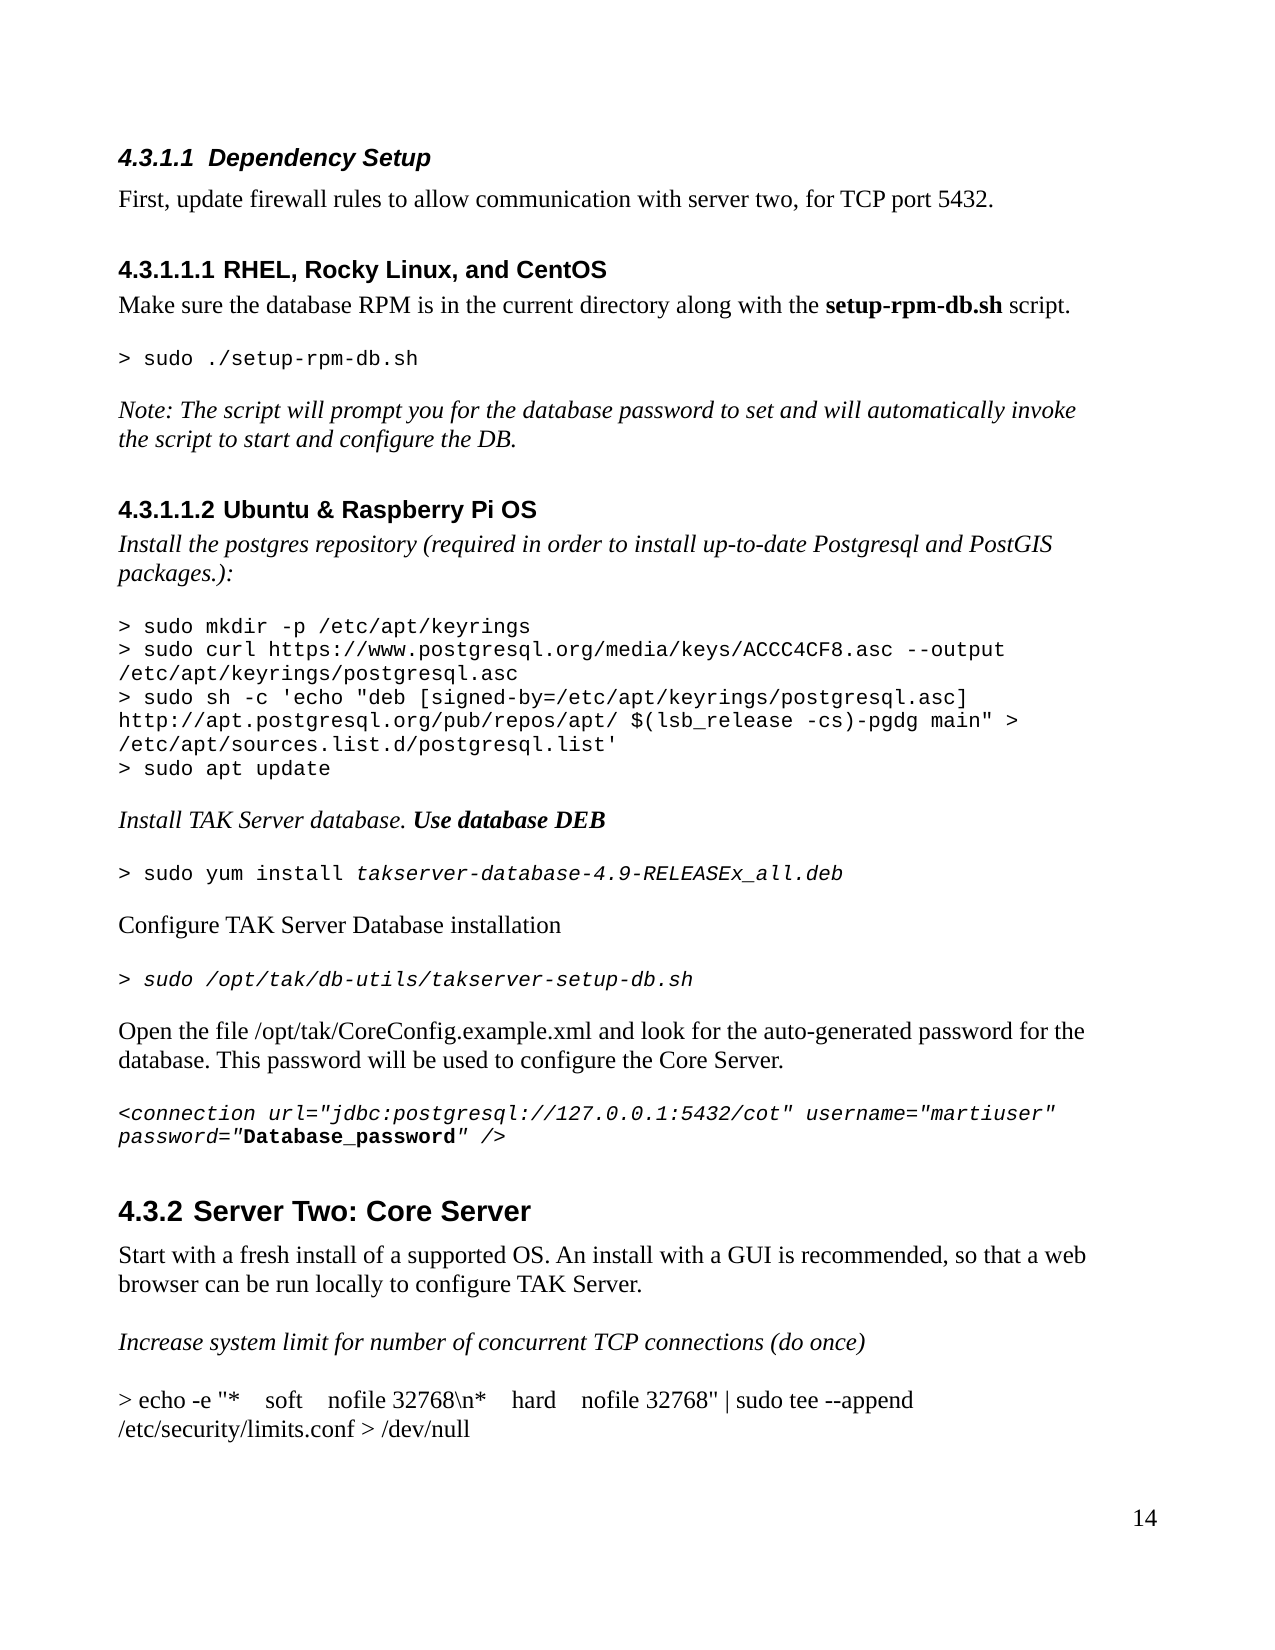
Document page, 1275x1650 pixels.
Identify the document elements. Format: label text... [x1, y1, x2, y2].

text Open the file /opt/tak/CoreConfig.example.xml and look for the auto-generated password for the database. This password will be used to configure the Core Server. [118, 1016, 1098, 1073]
text > sudo sh -c 'echo "deb [signed-by=/etc/apt/keyrings/postgresql.asc] http://apt.postgresql.org/pub/repos/apt/ $(lsb_release -cs)-pgdg main" > /etc/apt/sources.list.d/postgresql.list' [118, 687, 1157, 758]
text > sudo mkdir -p /etc/apt/keyrings [118, 616, 1157, 639]
text > sudo curl https://www.postgresql.org/media/keys/ACCC4CF8.asc --output /etc/apt/keyrings/postgresql.asc [118, 639, 1157, 687]
text Start with a fresh install of a supported OS. An install with a GUI is recommended, so that a web browser can be run locally to configure TAK Server. [118, 1240, 1098, 1298]
subtitle Ubuntu & Raspberry Pi OS [118, 495, 1157, 523]
text First, update firewall rules to allow communication with server two, for TCP port 5432. [118, 184, 1098, 213]
text Increase system limit for number of concurrent TCP connections (do once) [118, 1327, 1098, 1356]
text Install TAK Server database. Use database DEB [118, 805, 1098, 834]
text Note: The script will prompt you for the database password to set and will automatically invoke the script to start and configure the DB. [118, 395, 1098, 453]
text > sudo ./setup-rpm-db.sh [118, 348, 1157, 372]
subtitle Server Two: Core Server [118, 1194, 1157, 1228]
text > echo -e "* soft nofile 32768\n* hard nofile 32768" | sudo tee --append /etc/security/limits.conf > /dev/null [118, 1386, 1098, 1443]
text <connection url="jdbc:postgresql://127.0.0.1:5432/cot" username="martiuser" password="Database_password" /> [118, 1103, 1098, 1150]
subtitle Dependency Setup [118, 143, 1157, 172]
subtitle RHEL, Rocky Linux, and CentOS [118, 255, 1157, 283]
text > sudo apt update [118, 758, 1157, 781]
text Configure TAK Server Database installation [118, 910, 1098, 939]
text > sudo /opt/tak/db-utils/takserver-setup-db.sh [118, 969, 1157, 992]
text > sudo yum install takserver-database-4.9-RELEASEx_all.deb [118, 863, 1157, 887]
text Make sure the database RPM is in the current directory along with the setup-rpm-db.sh script. [118, 290, 1098, 318]
text Install the postgres repository (required in order to install up-to-date Postgresql and PostGIS packages.): [118, 529, 1098, 587]
